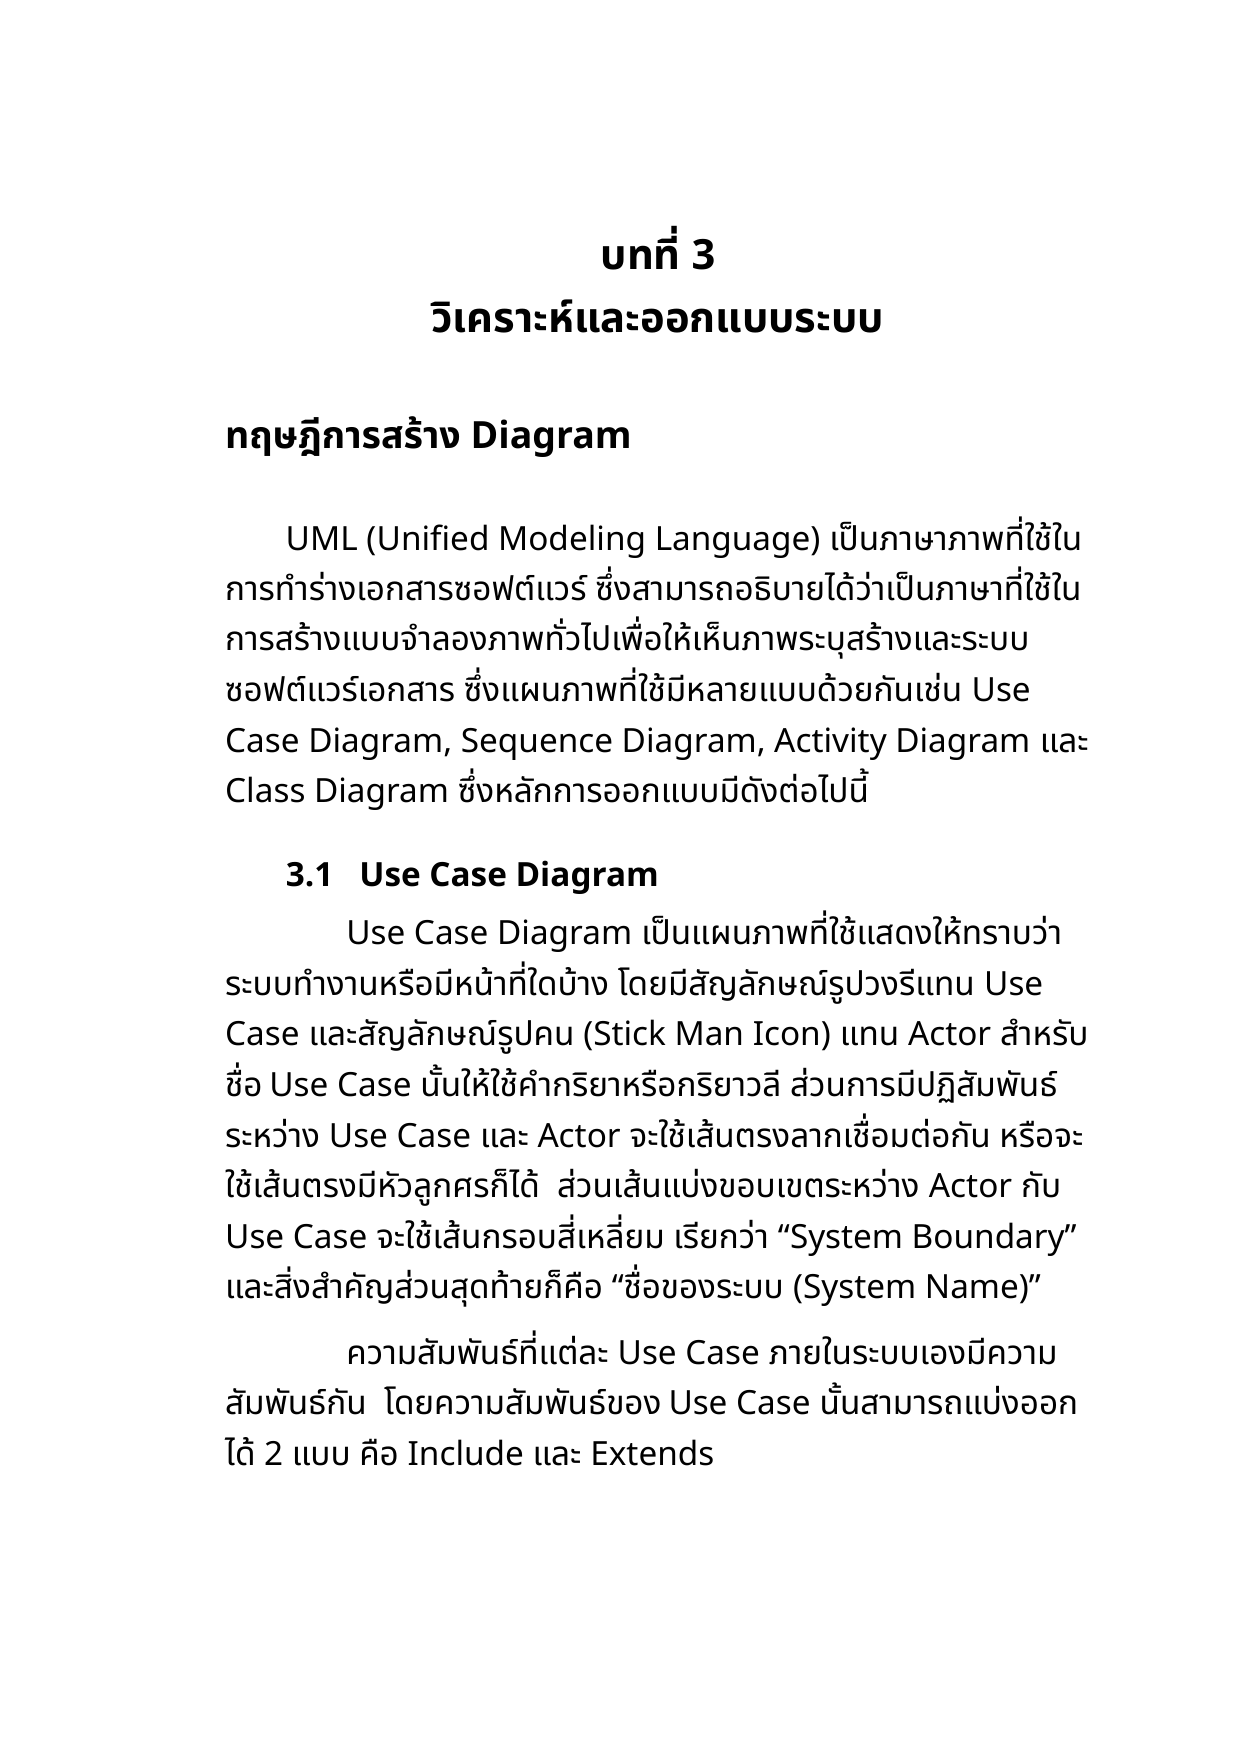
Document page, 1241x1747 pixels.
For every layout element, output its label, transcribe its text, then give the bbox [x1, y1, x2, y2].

subtitle UML (Unified Modeling Language) เป็นภาษาภาพที่ใช้ในการทำร่างเอกสารซอฟต์แวร์ ซึ่งสามารถอธิบายได้ว่าเป็นภาษาที่ใช้ในการสร้างแบบจำลองภาพทั่วไปเพื่อให้เห็นภาพระบุสร้างและระบบซอฟต์แวร์เอกสาร ซึ่งแผนภาพที่ใช้มีหลายแบบด้วยกันเช่น Use Case Diagram, Sequence Diagram, Activity Diagram และ Class Diagram ซึ่งหลักการออกแบบมีดังต่อไปนี้ [225, 514, 1091, 818]
text ความสัมพันธ์ที่แต่ละ Use Case ภายในระบบเองมีความสัมพันธ์กัน โดยความสัมพันธ์ของUse Case นั้นสามารถแบ่งออกได้ 2 แบบ คือ Include และ Extends [225, 1328, 1091, 1480]
subtitle 3.1 Use Case Diagram [225, 851, 1091, 896]
text Use Case Diagram เป็นแผนภาพที่ใช้แสดงให้ทราบว่าระบบทำงานหรือมีหน้าที่ใดบ้าง โดยมีสัญลักษณ์รูปวงรีแทน Use Case และสัญลักษณ์รูปคน (Stick Man Icon) แทน Actor สำหรับชื่อUse Case นั้นให้ใช้คำกริยาหรือกริยาวลี ส่วนการมีปฏิสัมพันธ์ระหว่าง Use Case และ Actor จะใช้เส้นตรงลากเชื่อมต่อกัน หรือจะใช้เส้นตรงมีหัวลูกศรก็ได้ ส่วนเส้นแบ่งขอบเขตระหว่าง Actor กับ Use Case จะใช้เส้นกรอบสี่เหลี่ยม เรียกว่า “System Boundary” และสิ่งสำคัญส่วนสุดท้ายก็คือ “ชื่อของระบบ (System Name)” [225, 909, 1091, 1314]
text วิเคราะห์และออกแบบระบบ [225, 288, 1091, 351]
text ทฤษฎีการสร้าง Diagram [225, 408, 1091, 465]
text บทที่ 3 [225, 225, 1091, 288]
